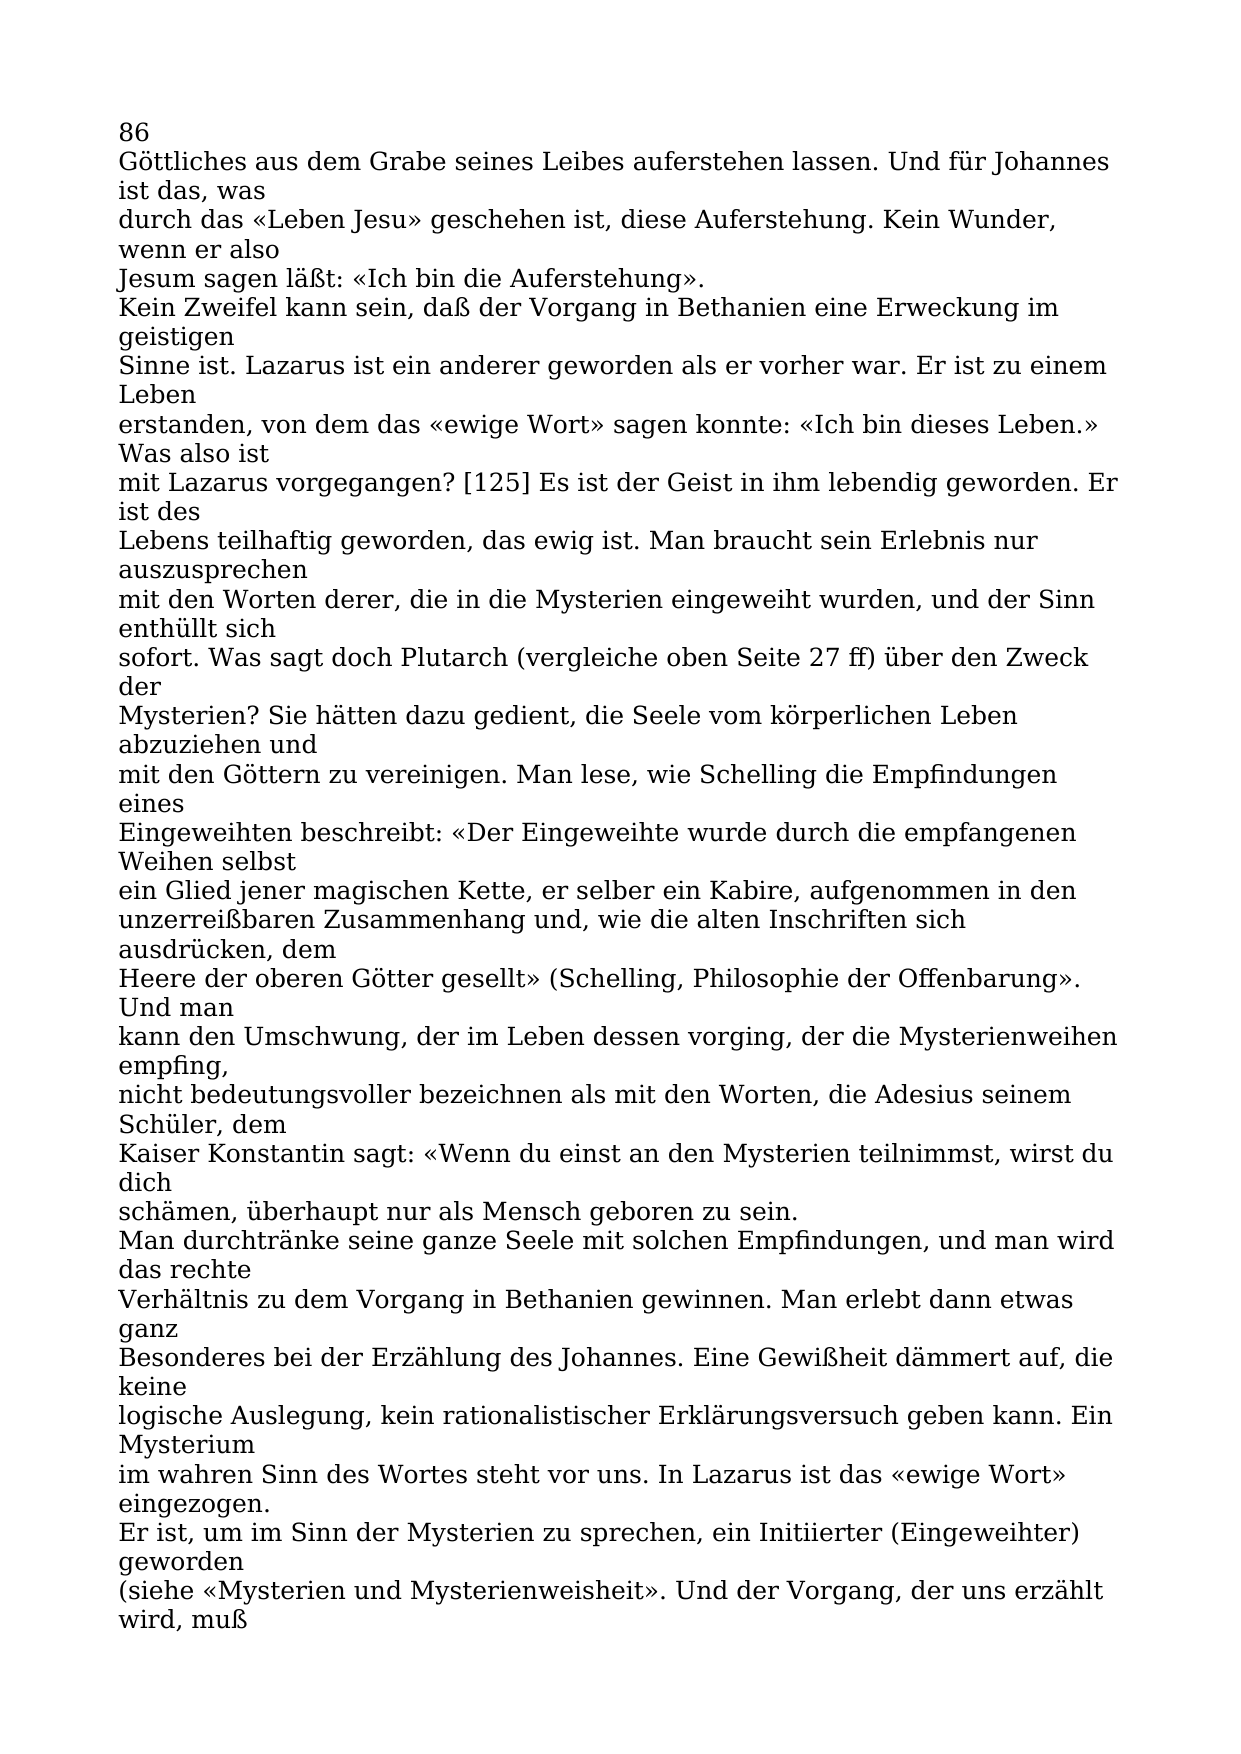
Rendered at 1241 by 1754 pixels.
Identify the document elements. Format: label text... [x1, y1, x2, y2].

text Besonderes bei der Erzählung des Johannes. Eine Gewißheit dämmert auf, die keine [118, 1343, 1122, 1401]
text Sinne ist. Lazarus ist ein anderer geworden als er vorher war. Er ist zu einem Leben [118, 351, 1122, 410]
text erstanden, von dem das «ewige Wort» sagen konnte: «Ich bin dieses Leben.» Was also ist [118, 410, 1122, 468]
text im wahren Sinn des Wortes steht vor uns. In Lazarus ist das «ewige Wort» eingezogen. [118, 1460, 1122, 1518]
text Er ist, um im Sinn der Mysterien zu sprechen, ein Initiierter (Eingeweihter) geworden [118, 1518, 1122, 1576]
text mit den Göttern zu vereinigen. Man lese, wie Schelling die Empfindungen eines [118, 760, 1122, 818]
text Mysterien? Sie hätten dazu gedient, die Seele vom körperlichen Leben abzuziehen und [118, 701, 1122, 760]
text durch das «Leben Jesu» geschehen ist, diese Auferstehung. Kein Wunder, wenn er also [118, 206, 1122, 264]
text (siehe «Mysterien und Mysterienweisheit». Und der Vorgang, der uns erzählt wird, muß [118, 1576, 1122, 1635]
text mit den Worten derer, die in die Mysterien eingeweiht wurden, und der Sinn enthüllt sich [118, 585, 1122, 643]
text sofort. Was sagt doch Plutarch (vergleiche oben Seite 27 ff) über den Zweck der [118, 643, 1122, 701]
text nicht bedeutungsvoller bezeichnen als mit den Worten, die Adesius seinem Schüler, dem [118, 1081, 1122, 1139]
text unzerreißbaren Zusammenhang und, wie die alten Inschriften sich ausdrücken, dem [118, 906, 1122, 964]
text Jesum sagen läßt: «Ich bin die Auferstehung». [118, 264, 1122, 293]
text Eingeweihten beschreibt: «Der Eingeweihte wurde durch die empfangenen Weihen selbst [118, 818, 1122, 876]
text Göttliches aus dem Grabe seines Leibes auferstehen lassen. Und für Johannes ist das, was [118, 147, 1122, 206]
text Kaiser Konstantin sagt: «Wenn du einst an den Mysterien teilnimmst, wirst du dich [118, 1139, 1122, 1197]
text Verhältnis zu dem Vorgang in Bethanien gewinnen. Man erlebt dann etwas ganz [118, 1285, 1122, 1343]
text schämen, überhaupt nur als Mensch geboren zu sein. [118, 1197, 1122, 1226]
text 86 [118, 118, 1122, 147]
text Kein Zweifel kann sein, daß der Vorgang in Bethanien eine Erweckung im geistigen [118, 293, 1122, 351]
text kann den Umschwung, der im Leben dessen vorging, der die Mysterienweihen empfing, [118, 1022, 1122, 1081]
text Heere der oberen Götter gesellt» (Schelling, Philosophie der Offenbarung». Und man [118, 964, 1122, 1022]
text mit Lazarus vorgegangen? [125] Es ist der Geist in ihm lebendig geworden. Er ist des [118, 468, 1122, 526]
text Lebens teilhaftig geworden, das ewig ist. Man braucht sein Erlebnis nur auszusprechen [118, 526, 1122, 585]
text logische Auslegung, kein rationalistischer Erklärungsversuch geben kann. Ein Mysterium [118, 1401, 1122, 1460]
text ein Glied jener magischen Kette, er selber ein Kabire, aufgenommen in den [118, 876, 1122, 906]
text Man durchtränke seine ganze Seele mit solchen Empfindungen, und man wird das rechte [118, 1226, 1122, 1285]
